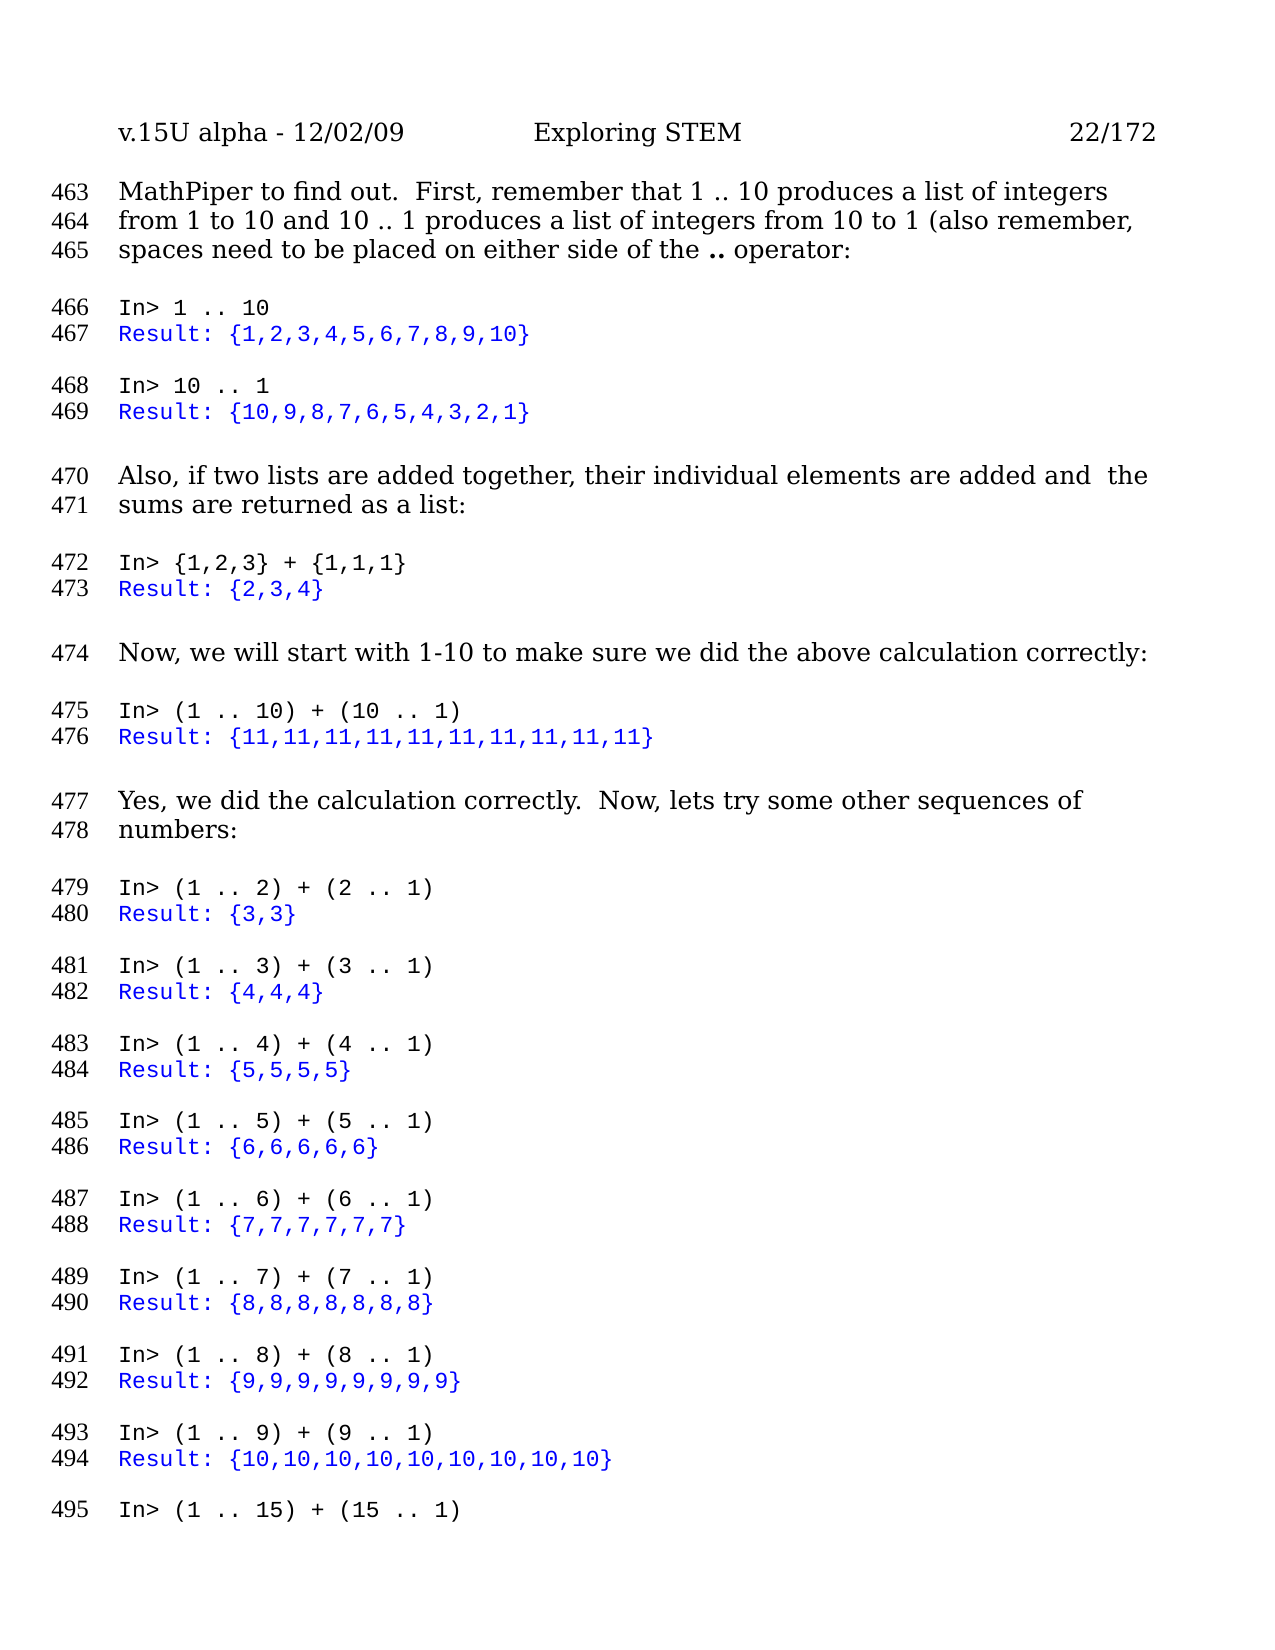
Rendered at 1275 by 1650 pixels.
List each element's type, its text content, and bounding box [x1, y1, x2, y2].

text Result: {10,10,10,10,10,10,10,10,10} [118, 1447, 1157, 1473]
text In> (1 .. 3) + (3 .. 1) [118, 954, 1157, 980]
text In> (1 .. 6) + (6 .. 1) [118, 1188, 1157, 1213]
text Result: {5,5,5,5} [118, 1058, 1157, 1084]
text In> (1 .. 7) + (7 .. 1) [118, 1265, 1157, 1291]
text Result: {10,9,8,7,6,5,4,3,2,1} [118, 400, 1157, 426]
text In> (1 .. 9) + (9 .. 1) [118, 1421, 1157, 1447]
text In> (1 .. 5) + (5 .. 1) [118, 1110, 1157, 1136]
text MathPiper to find out. First, remember that 1 .. 10 produces a list of integers from 1 to 10 and 10 .. 1 produces a list of integers from 10 to 1 (also remember, spaces need to be placed on either side of the .. operator: [118, 177, 1157, 264]
text In> 10 .. 1 [118, 374, 1157, 400]
text In> (1 .. 10) + (10 .. 1) [118, 699, 1157, 725]
text Result: {1,2,3,4,5,6,7,8,9,10} [118, 322, 1157, 348]
text In> (1 .. 8) + (8 .. 1) [118, 1343, 1157, 1369]
text Result: {8,8,8,8,8,8,8} [118, 1291, 1157, 1317]
text In> (1 .. 2) + (2 .. 1) [118, 876, 1157, 902]
text Yes, we did the calculation correctly. Now, lets try some other sequences of numbers: [118, 786, 1157, 844]
text Result: {9,9,9,9,9,9,9,9} [118, 1369, 1157, 1395]
text In> 1 .. 10 [118, 296, 1157, 322]
text Result: {7,7,7,7,7,7} [118, 1213, 1157, 1239]
text Result: {11,11,11,11,11,11,11,11,11,11} [118, 725, 1157, 751]
text In> (1 .. 4) + (4 .. 1) [118, 1032, 1157, 1058]
text Result: {3,3} [118, 902, 1157, 928]
text Result: {6,6,6,6,6} [118, 1136, 1157, 1162]
text In> {1,2,3} + {1,1,1} [118, 551, 1157, 577]
text Result: {4,4,4} [118, 980, 1157, 1006]
text Result: {2,3,4} [118, 577, 1157, 603]
text In> (1 .. 15) + (15 .. 1) [118, 1499, 1157, 1525]
text Now, we will start with 1-10 to make sure we did the above calculation correctly: [118, 638, 1157, 667]
text Also, if two lists are added together, their individual elements are added and the sums are returned as a list: [118, 461, 1157, 519]
